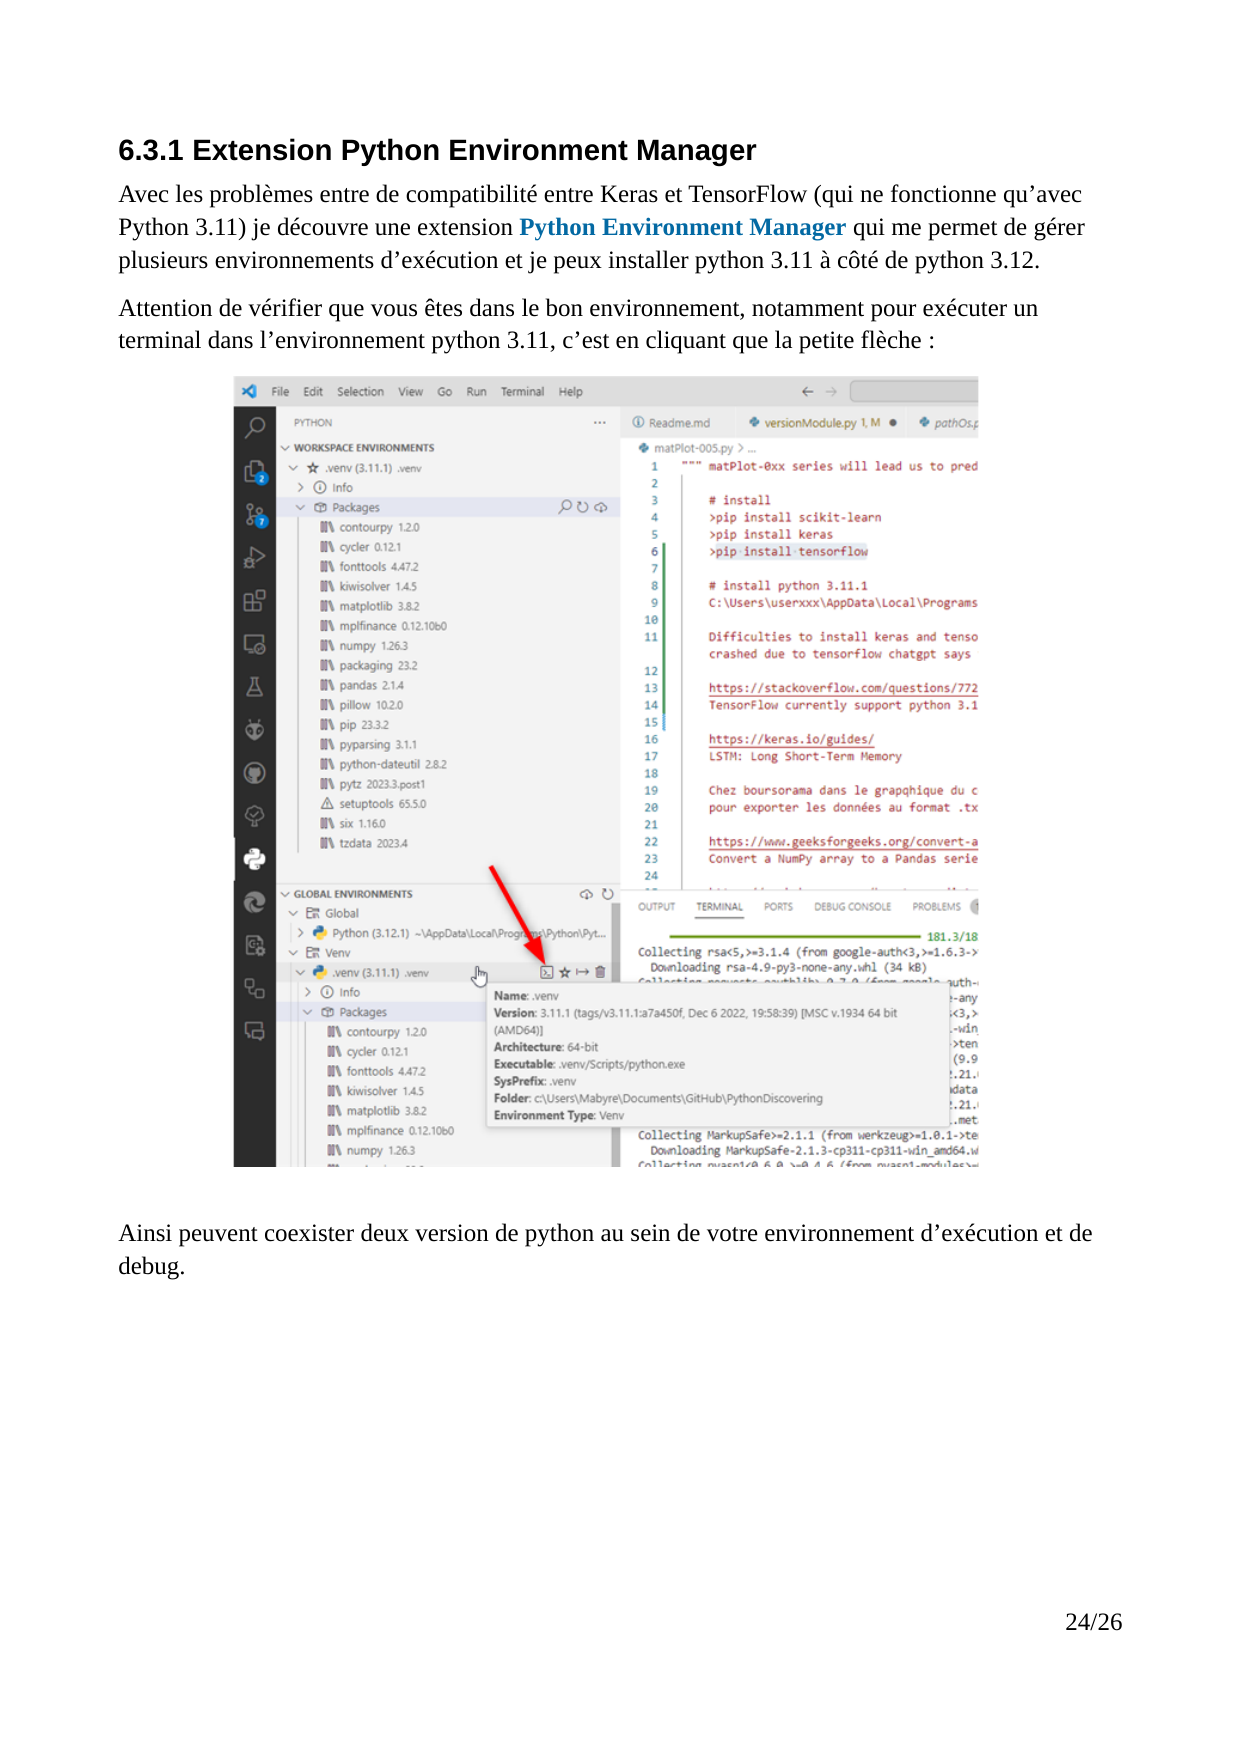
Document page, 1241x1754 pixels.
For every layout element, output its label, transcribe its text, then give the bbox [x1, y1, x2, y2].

text Avec les problèmes entre de compatibilité entre Keras et TensorFlow (qui ne fonctionne qu’avec Python 3.11) je découvre une extension Python Environment Manager qui me permet de gérer plusieurs environnements d’exécution et je peux installer python 3.11 à côté de python 3.12. [118, 179, 1122, 274]
text Ainsi peuvent coexister deux version de python au sein de votre environnement d’exécution et de debug. [118, 1218, 1122, 1280]
picture [233, 376, 979, 1167]
subtitle Extension Python Environment Manager [118, 133, 1122, 166]
text Attention de vérifier que vous êtes dans le bon environnement, notamment pour exécuter un terminal dans l’environnement python 3.11, c’est en cliquant que la petite flèche : [118, 293, 1122, 354]
